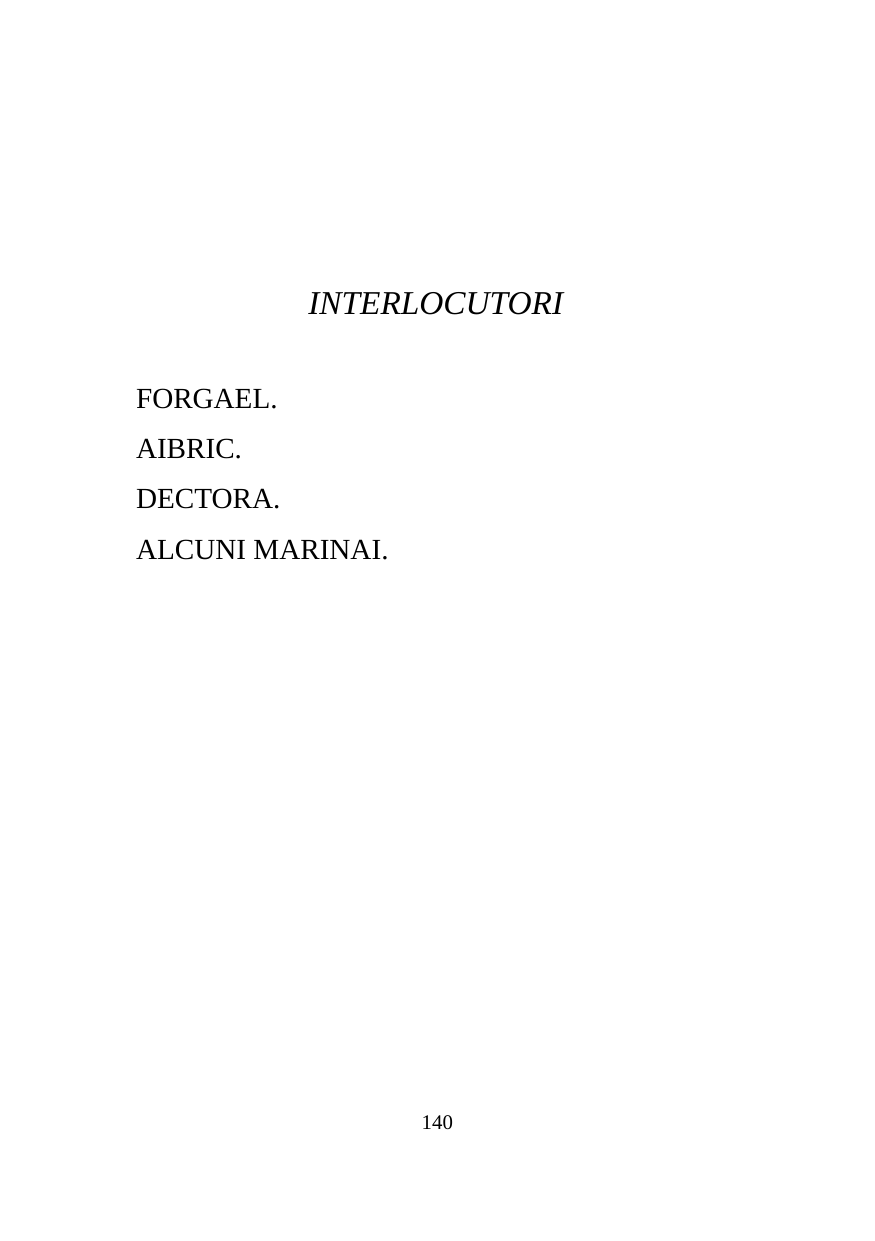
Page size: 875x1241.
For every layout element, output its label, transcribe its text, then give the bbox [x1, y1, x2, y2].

text INTERLOCUTORI [106, 283, 768, 322]
text AIBRIC. [106, 431, 768, 465]
text FORGAEL. [106, 381, 768, 414]
text ALCUNI MARINAI. [106, 532, 768, 565]
text DECTORA. [106, 481, 768, 515]
